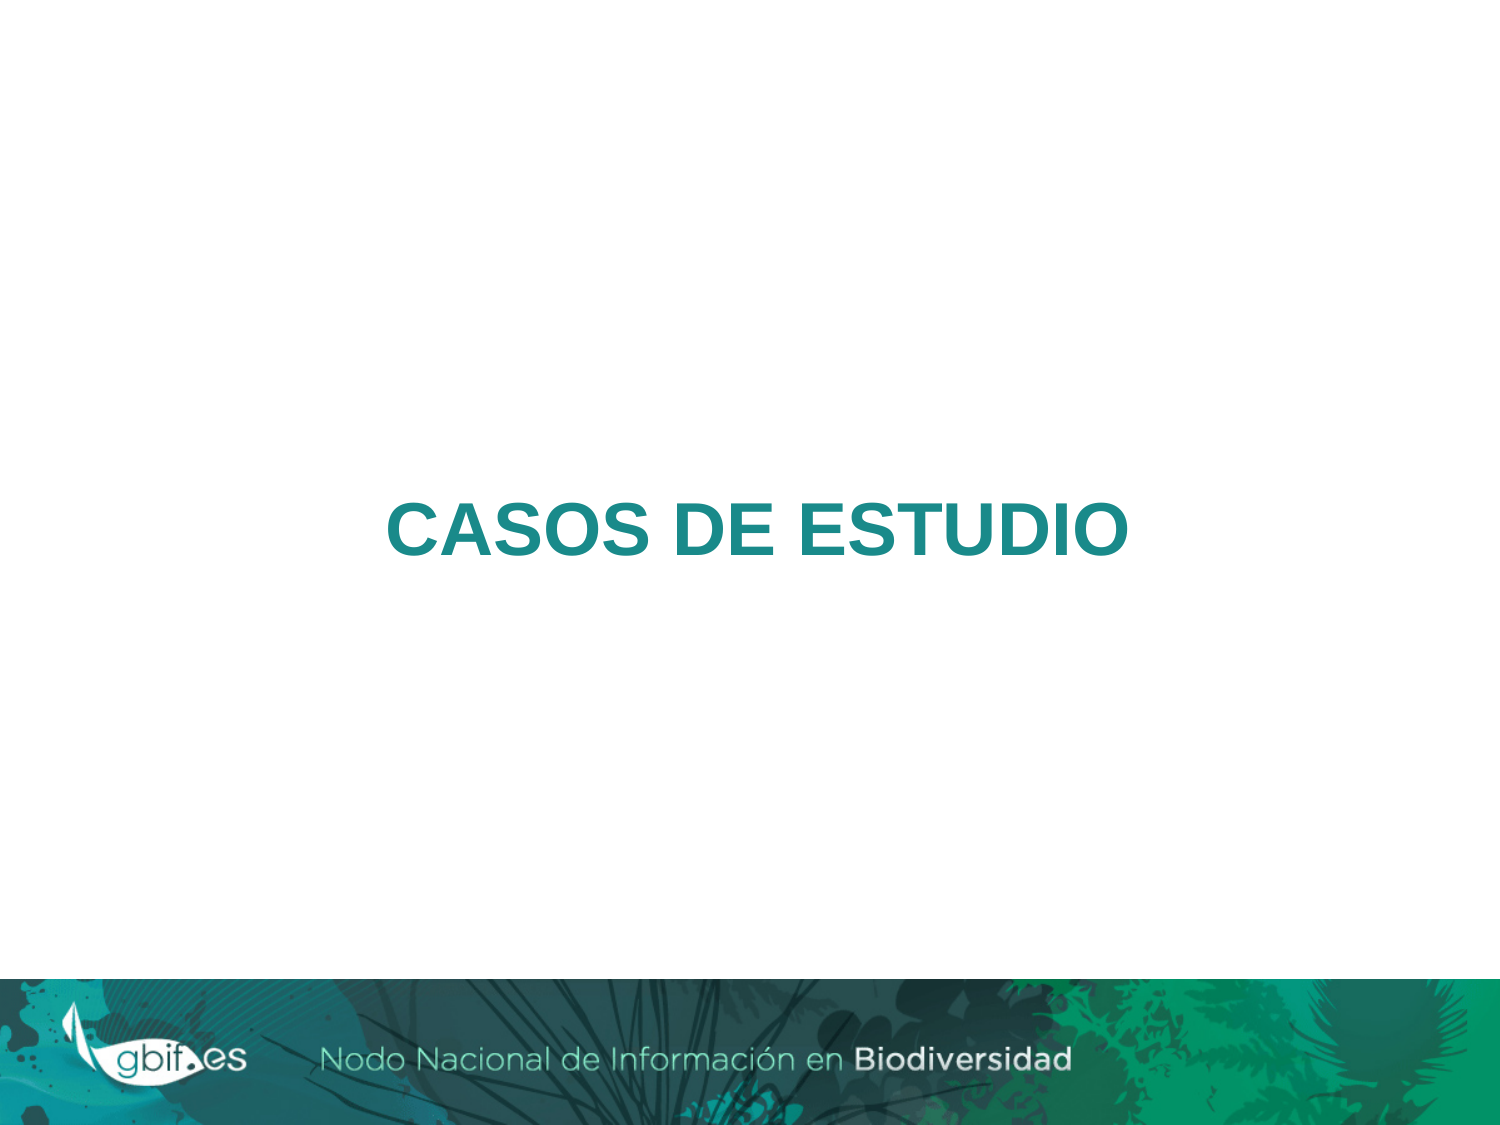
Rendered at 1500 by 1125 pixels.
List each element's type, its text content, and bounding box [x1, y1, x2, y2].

picture [0, 979, 1500, 1125]
subtitle CASOS DE ESTUDIO [120, 41, 1396, 979]
